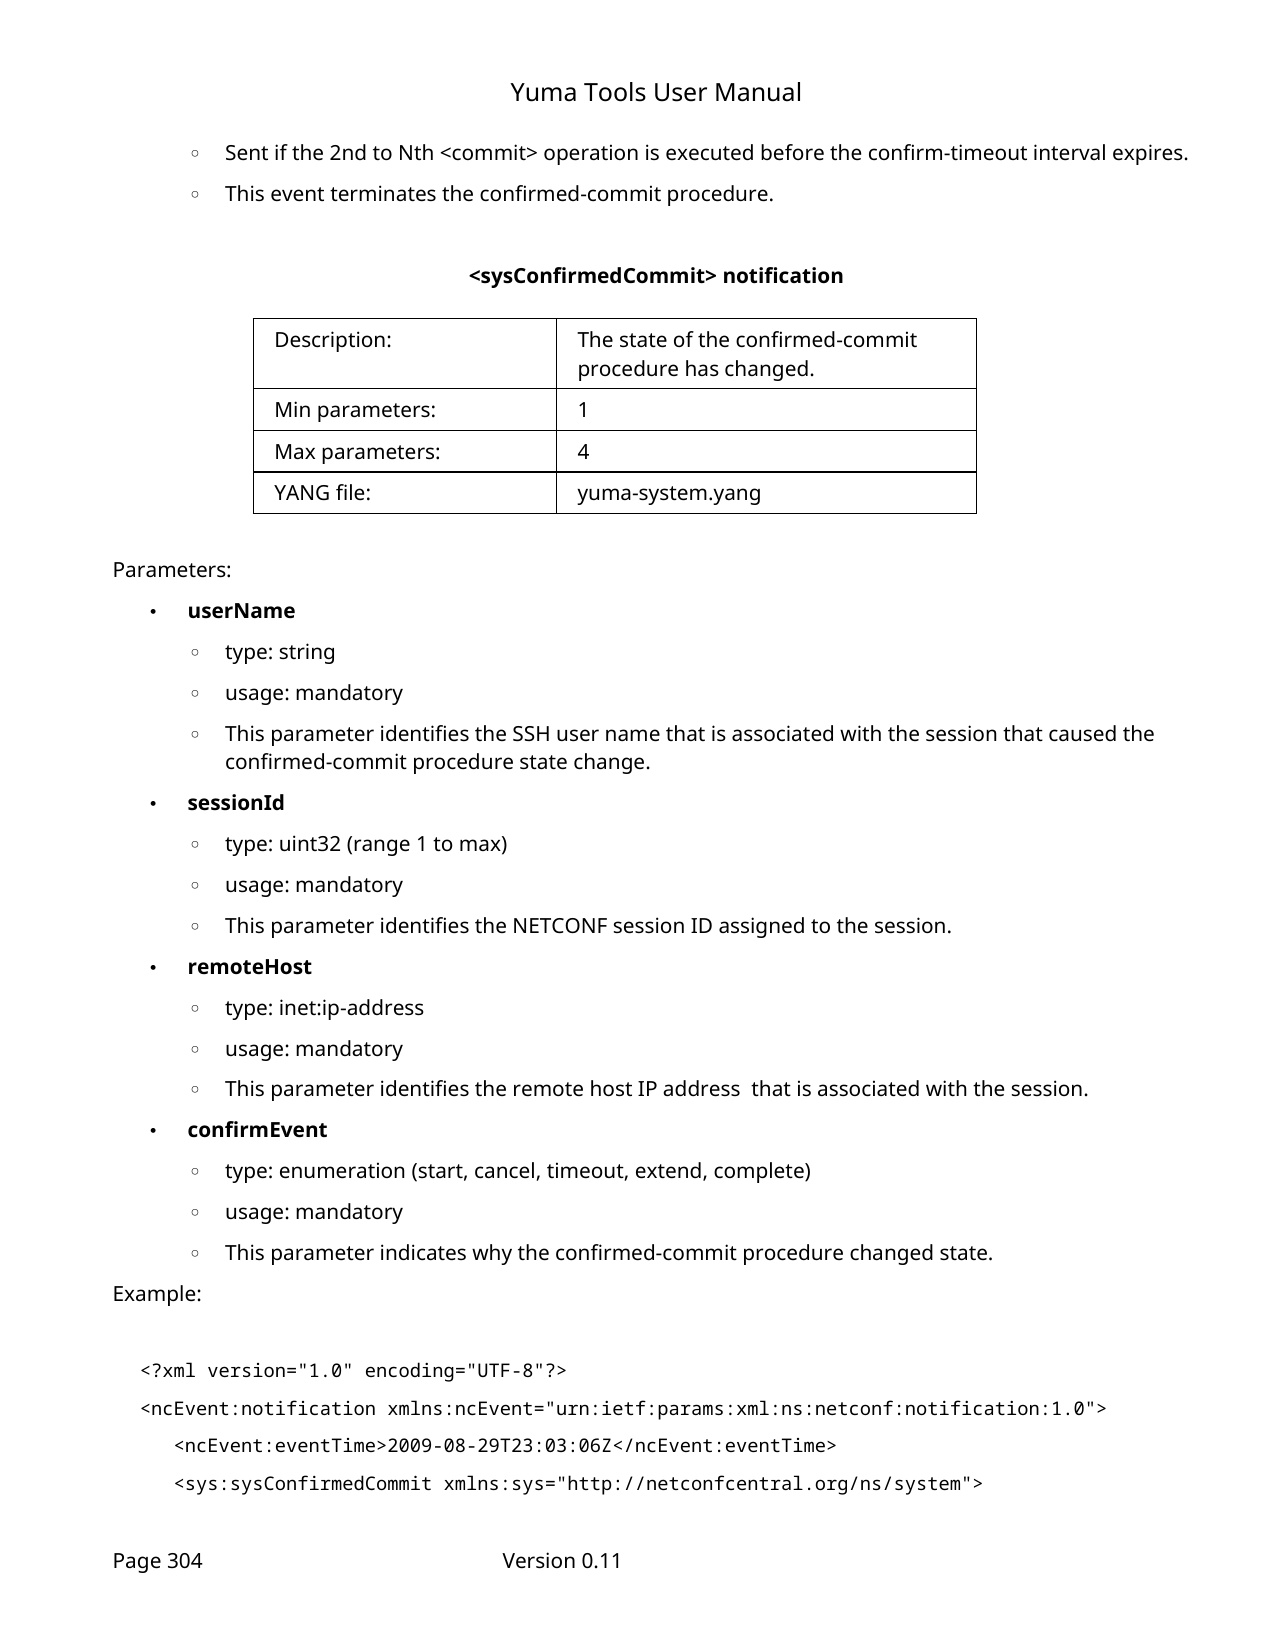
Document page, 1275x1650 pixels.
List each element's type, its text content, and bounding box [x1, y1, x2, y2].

list usage: mandatory [187, 1034, 1200, 1062]
list usage: mandatory [187, 678, 1200, 706]
subtitle <sysConfirmedCommit> notification [127, 261, 1185, 290]
text <ncEvent:notification xmlns:ncEvent="urn:ietf:params:xml:ns:netconf:notification:1.0"> [139, 1395, 1200, 1421]
list This parameter indicates why the confirmed-commit procedure changed state. [187, 1238, 1200, 1267]
list usage: mandatory [187, 870, 1200, 898]
text <sys:sysConfirmedCommit xmlns:sys="http://netconfcentral.org/ns/system"> [139, 1470, 1200, 1496]
table_header Description: [254, 319, 556, 388]
text <ncEvent:eventTime>2009-08-29T23:03:06Z</ncEvent:eventTime> [139, 1433, 1200, 1458]
table_cell Min parameters: [254, 389, 556, 430]
table_cell YANG file: [254, 473, 556, 513]
table_header The state of the confirmed-commit procedure has changed. [557, 319, 976, 388]
text Parameters: [112, 555, 1200, 583]
list Sent if the 2nd to Nth <commit> operation is executed before the confirm-timeout interval expires. [187, 138, 1200, 167]
table_cell 4 [557, 431, 976, 471]
text <?xml version="1.0" encoding="UTF-8"?> [139, 1358, 1200, 1383]
list This event terminates the confirmed-commit procedure. [187, 179, 1200, 208]
list confirmEvent [150, 1116, 1200, 1144]
list usage: mandatory [187, 1197, 1200, 1226]
list userName [150, 596, 1200, 624]
list This parameter identifies the SSH user name that is associated with the session that caused the confirmed-commit procedure state change. [187, 719, 1200, 776]
list This parameter identifies the remote host IP address that is associated with the session. [187, 1074, 1200, 1103]
list type: uint32 (range 1 to max) [187, 829, 1200, 857]
table_cell yuma-system.yang [557, 473, 976, 513]
table_cell 1 [557, 389, 976, 430]
list This parameter identifies the NETCONF session ID assigned to the session. [187, 911, 1200, 939]
list type: enumeration (start, cancel, timeout, extend, complete) [187, 1156, 1200, 1185]
list sessionId [150, 788, 1200, 816]
list remoteHost [150, 952, 1200, 980]
list type: inet:ip-address [187, 993, 1200, 1021]
table_cell Max parameters: [254, 431, 556, 471]
list type: string [187, 637, 1200, 665]
text Example: [112, 1279, 1200, 1308]
